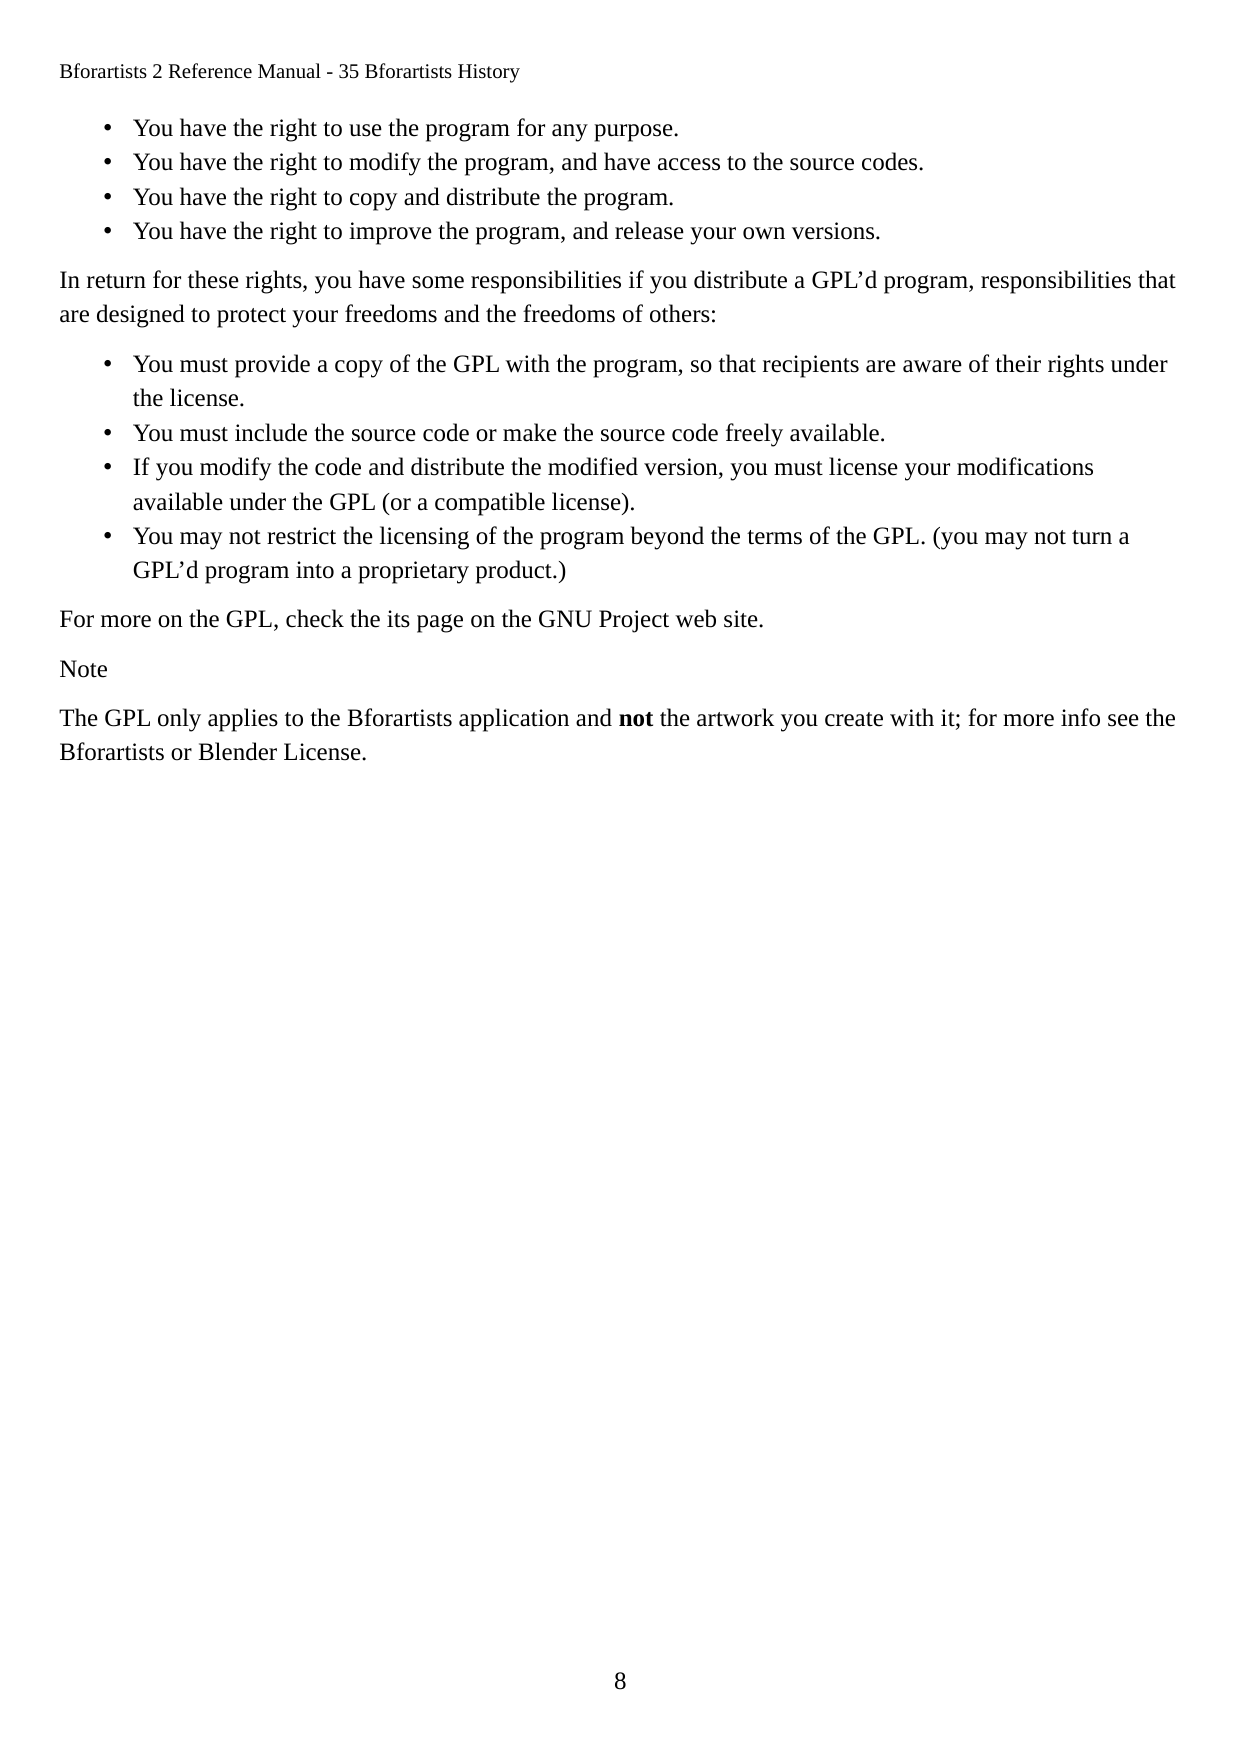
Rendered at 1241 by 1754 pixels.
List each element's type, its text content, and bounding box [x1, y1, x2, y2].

list You may not restrict the licensing of the program beyond the terms of the GPL. (you may not turn a GPL’d program into a proprietary product.) [103, 521, 1181, 584]
list You must provide a copy of the GPL with the program, so that recipients are aware of their rights under the license. [103, 349, 1181, 412]
list You have the right to copy and distribute the program. [103, 182, 1181, 210]
text The GPL only applies to the Bforartists application and not the artwork you create with it; for more info see the Bforartists or Blender License. [59, 703, 1181, 766]
text In return for these rights, you have some responsibilities if you distribute a GPL’d program, responsibilities that are designed to protect your freedoms and the freedoms of others: [59, 265, 1181, 328]
text For more on the GPL, check the its page on the GNU Project web site. [59, 604, 1181, 633]
list You have the right to modify the program, and have access to the source codes. [103, 147, 1181, 176]
list You have the right to improve the program, and release your own versions. [103, 216, 1181, 245]
list You have the right to use the program for any purpose. [103, 113, 1181, 141]
list You must include the source code or make the source code freely available. [103, 418, 1181, 446]
list If you modify the code and distribute the modified version, you must license your modifications available under the GPL (or a compatible license). [103, 452, 1181, 515]
text Note [59, 654, 1181, 682]
